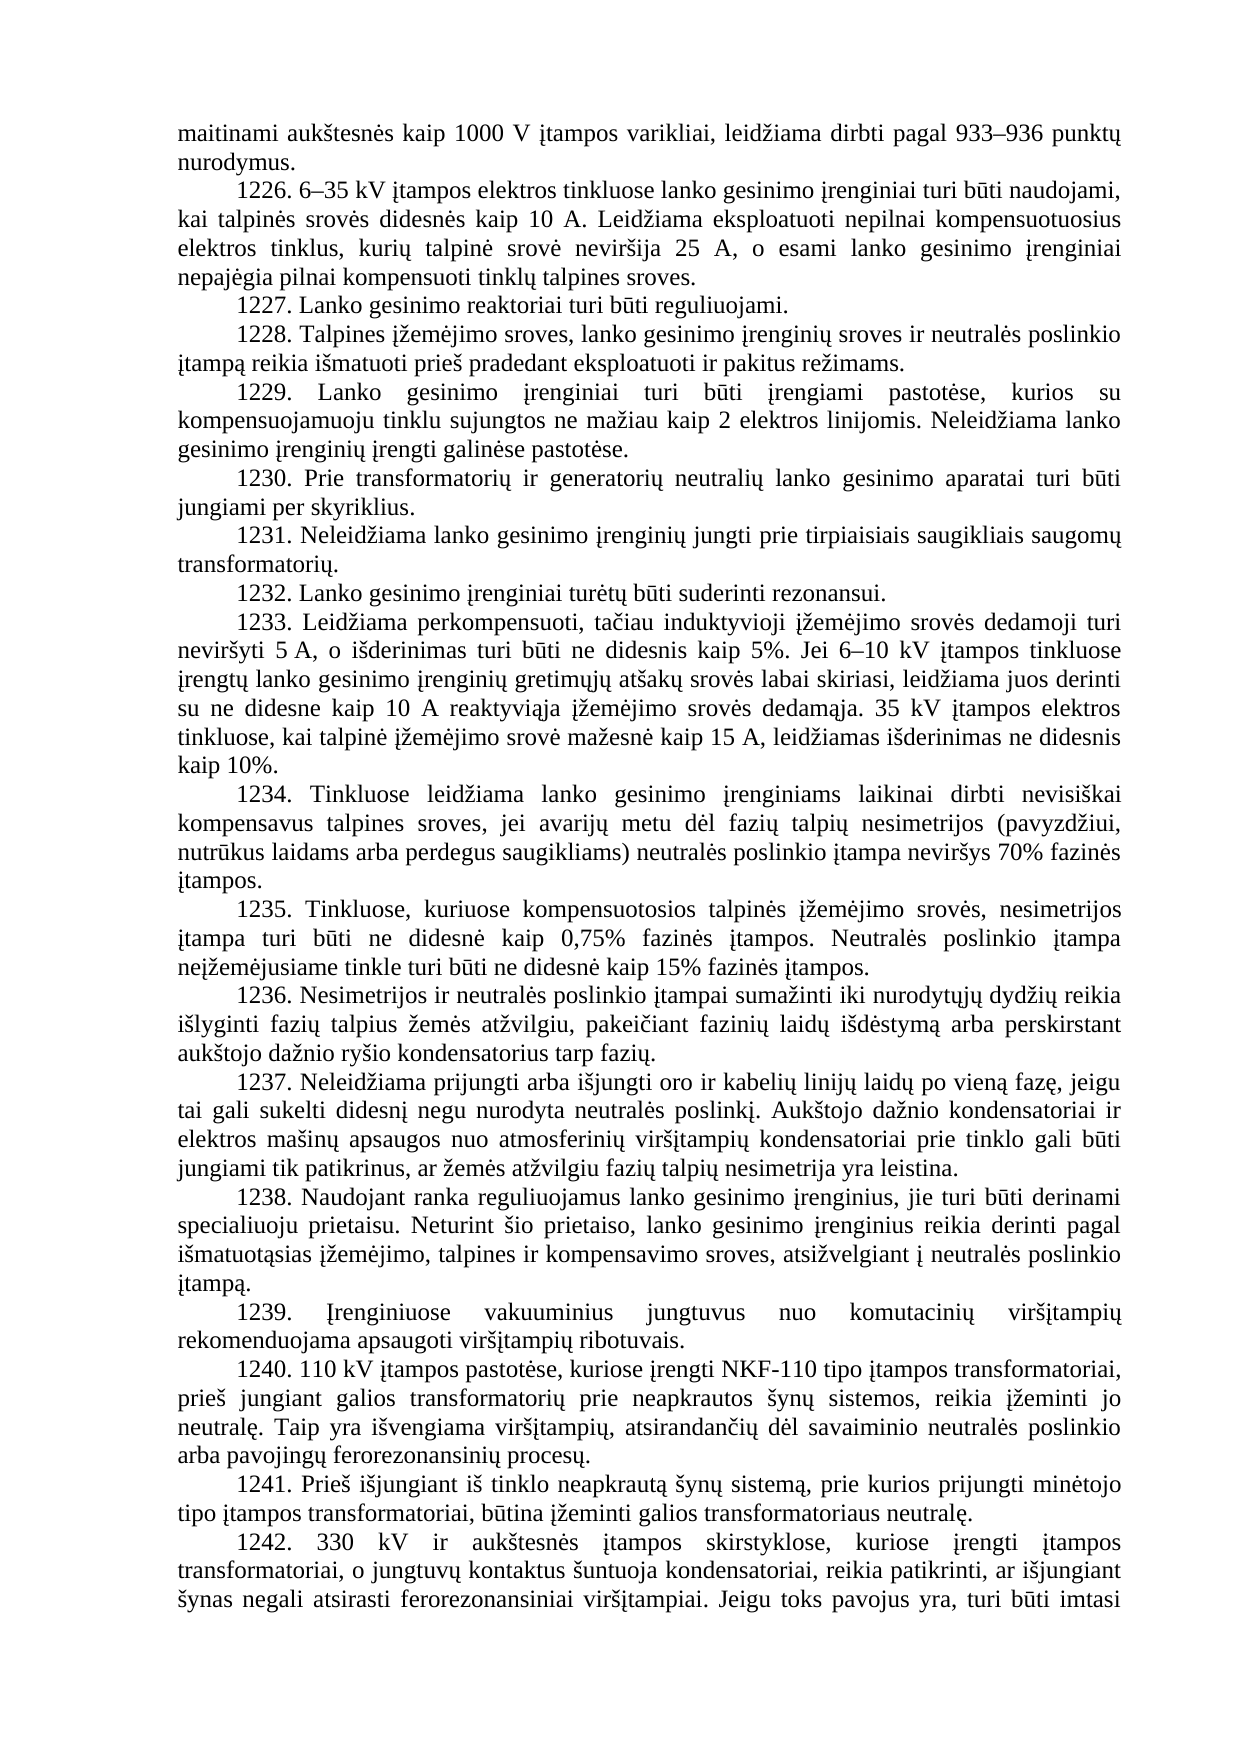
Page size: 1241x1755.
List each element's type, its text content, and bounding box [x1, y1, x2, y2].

text 1228. Talpines įžemėjimo sroves, lanko gesinimo įrenginių sroves ir neutralės poslinkio įtampą reikia išmatuoti prieš pradedant eksploatuoti ir pakitus režimams. [177, 319, 1122, 377]
text maitinami aukštesnės kaip 1000 V įtampos varikliai, leidžiama dirbti pagal 933–936 punktų nurodymus. [177, 118, 1122, 176]
text 1231. Neleidžiama lanko gesinimo įrenginių jungti prie tirpiaisiais saugikliais saugomų transformatorių. [177, 521, 1122, 578]
text 1237. Neleidžiama prijungti arba išjungti oro ir kabelių linijų laidų po vieną fazę, jeigu tai gali sukelti didesnį negu nurodyta neutralės poslinkį. Aukštojo dažnio kondensatoriai ir elektros mašinų apsaugos nuo atmosferinių viršįtampių kondensatoriai prie tinklo gali būti jungiami tik patikrinus, ar žemės atžvilgiu fazių talpių nesimetrija yra leistina. [177, 1067, 1122, 1182]
text 1227. Lanko gesinimo reaktoriai turi būti reguliuojami. [177, 291, 1122, 319]
text 1236. Nesimetrijos ir neutralės poslinkio įtampai sumažinti iki nurodytųjų dydžių reikia išlyginti fazių talpius žemės atžvilgiu, pakeičiant fazinių laidų išdėstymą arba perskirstant aukštojo dažnio ryšio kondensatorius tarp fazių. [177, 981, 1122, 1067]
text 1238. Naudojant ranka reguliuojamus lanko gesinimo įrenginius, jie turi būti derinami specialiuoju prietaisu. Neturint šio prietaiso, lanko gesinimo įrenginius reikia derinti pagal išmatuotąsias įžemėjimo, talpines ir kompensavimo sroves, atsižvelgiant į neutralės poslinkio įtampą. [177, 1182, 1122, 1297]
text 1232. Lanko gesinimo įrenginiai turėtų būti suderinti rezonansui. [177, 578, 1122, 607]
text 1234. Tinkluose leidžiama lanko gesinimo įrenginiams laikinai dirbti nevisiškai kompensavus talpines sroves, jei avarijų metu dėl fazių talpių nesimetrijos (pavyzdžiui, nutrūkus laidams arba perdegus saugikliams) neutralės poslinkio įtampa neviršys 70% fazinės įtampos. [177, 779, 1122, 894]
text 1240. 110 kV įtampos pastotėse, kuriose įrengti NKF-110 tipo įtampos transformatoriai, prieš jungiant galios transformatorių prie neapkrautos šynų sistemos, reikia įžeminti jo neutralę. Taip yra išvengiama viršįtampių, atsirandančių dėl savaiminio neutralės poslinkio arba pavojingų ferorezonansinių procesų. [177, 1354, 1122, 1469]
text 1233. Leidžiama perkompensuoti, tačiau induktyvioji įžemėjimo srovės dedamoji turi neviršyti 5 A, o išderinimas turi būti ne didesnis kaip 5%. Jei 6–10 kV įtampos tinkluose įrengtų lanko gesinimo įrenginių gretimųjų atšakų srovės labai skiriasi, leidžiama juos derinti su ne didesne kaip 10 A reaktyviąja įžemėjimo srovės dedamąja. 35 kV įtampos elektros tinkluose, kai talpinė įžemėjimo srovė mažesnė kaip 15 A, leidžiamas išderinimas ne didesnis kaip 10%. [177, 607, 1122, 779]
text 1241. Prieš išjungiant iš tinklo neapkrautą šynų sistemą, prie kurios prijungti minėtojo tipo įtampos transformatoriai, būtina įžeminti galios transformatoriaus neutralę. [177, 1469, 1122, 1527]
text 1242. 330 kV ir aukštesnės įtampos skirstyklose, kuriose įrengti įtampos transformatoriai, o jungtuvų kontaktus šuntuoja kondensatoriai, reikia patikrinti, ar išjungiant šynas negali atsirasti ferorezonansiniai viršįtampiai. Jeigu toks pavojus yra, turi būti imtasi [177, 1527, 1122, 1613]
text 1230. Prie transformatorių ir generatorių neutralių lanko gesinimo aparatai turi būti jungiami per skyriklius. [177, 463, 1122, 521]
text 1229. Lanko gesinimo įrenginiai turi būti įrengiami pastotėse, kurios su kompensuojamuoju tinklu sujungtos ne mažiau kaip 2 elektros linijomis. Neleidžiama lanko gesinimo įrenginių įrengti galinėse pastotėse. [177, 377, 1122, 463]
text 1239. Įrenginiuose vakuuminius jungtuvus nuo komutacinių viršįtampių rekomenduojama apsaugoti viršįtampių ribotuvais. [177, 1297, 1122, 1354]
text 1226. 6–35 kV įtampos elektros tinkluose lanko gesinimo įrenginiai turi būti naudojami, kai talpinės srovės didesnės kaip 10 A. Leidžiama eksploatuoti nepilnai kompensuotuosius elektros tinklus, kurių talpinė srovė neviršija 25 A, o esami lanko gesinimo įrenginiai nepajėgia pilnai kompensuoti tinklų talpines sroves. [177, 176, 1122, 291]
text 1235. Tinkluose, kuriuose kompensuotosios talpinės įžemėjimo srovės, nesimetrijos įtampa turi būti ne didesnė kaip 0,75% fazinės įtampos. Neutralės poslinkio įtampa neįžemėjusiame tinkle turi būti ne didesnė kaip 15% fazinės įtampos. [177, 894, 1122, 981]
